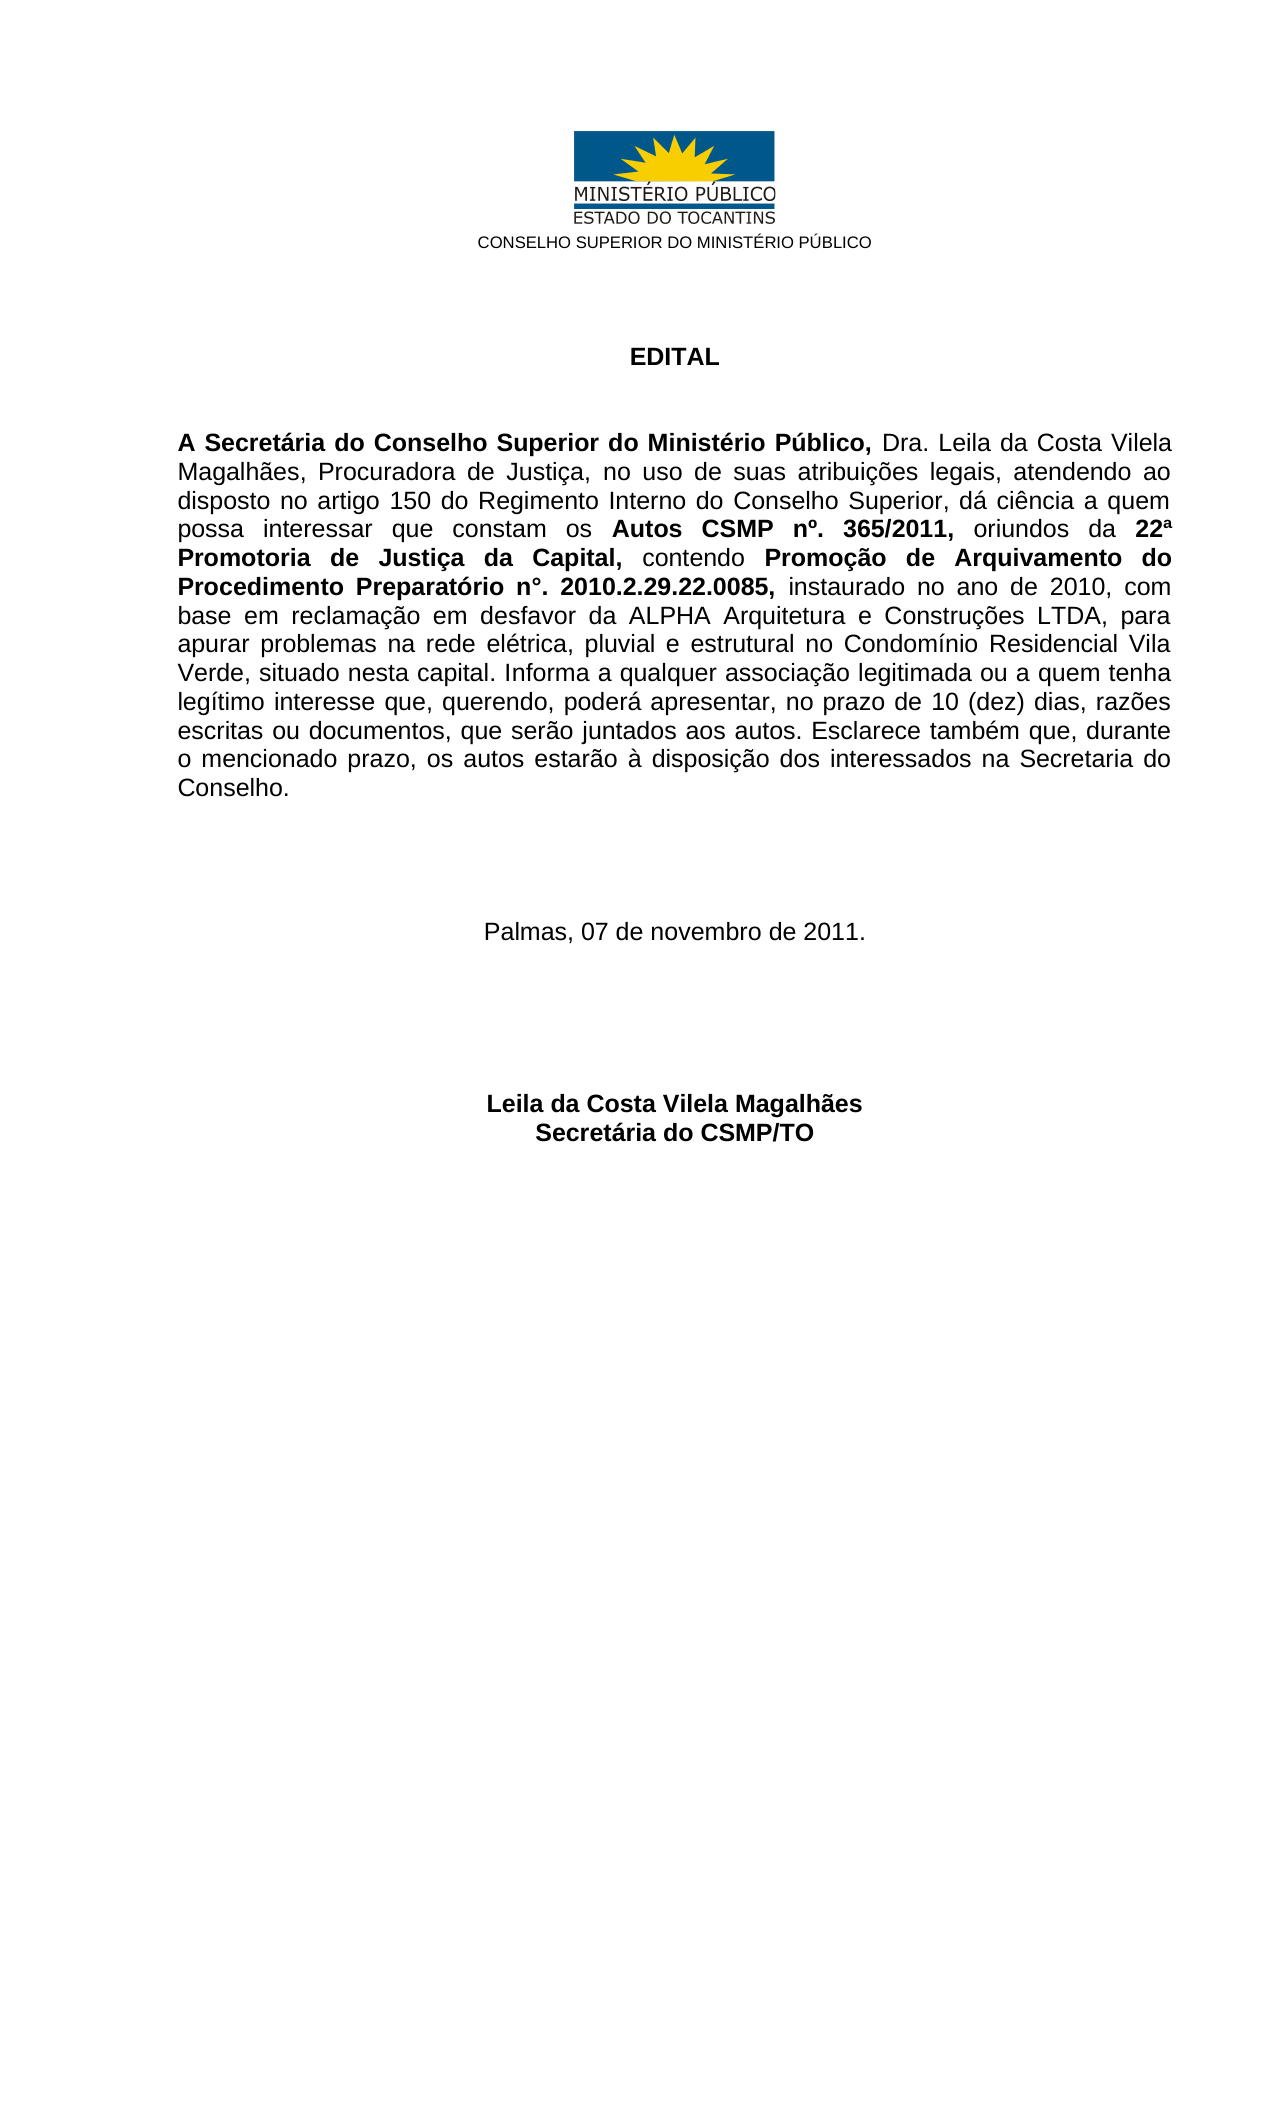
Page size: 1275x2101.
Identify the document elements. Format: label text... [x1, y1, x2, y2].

text A Secretária do Conselho Superior do Ministério Público, Dra. Leila da Costa Vilela Magalhães, Procuradora de Justiça, no uso de suas atribuições legais, atendendo ao disposto no artigo 150 do Regimento Interno do Conselho Superior, dá ciência a quem possa interessar que constam os Autos CSMP nº. 365/2011, oriundos da 22ª Promotoria de Justiça da Capital, contendo Promoção de Arquivamento do Procedimento Preparatório n°. 2010.2.29.22.0085, instaurado no ano de 2010, com base em reclamação em desfavor da ALPHA Arquitetura e Construções LTDA, para apurar problemas na rede elétrica, pluvial e estrutural no Condomínio Residencial Vila Verde, situado nesta capital. Informa a qualquer associação legitimada ou a quem tenha legítimo interesse que, querendo, poderá apresentar, no prazo de 10 (dez) dias, razões escritas ou documentos, que serão juntados aos autos. Esclarece também que, durante o mencionado prazo, os autos estarão à disposição dos interessados na Secretaria do Conselho. [177, 428, 1172, 802]
text Secretária do CSMP/TO [177, 1118, 1172, 1147]
text EDITAL [177, 342, 1172, 371]
picture [574, 131, 776, 224]
text Leila da Costa Vilela Magalhães [177, 1089, 1172, 1118]
text Palmas, 07 de novembro de 2011. [177, 917, 1172, 946]
